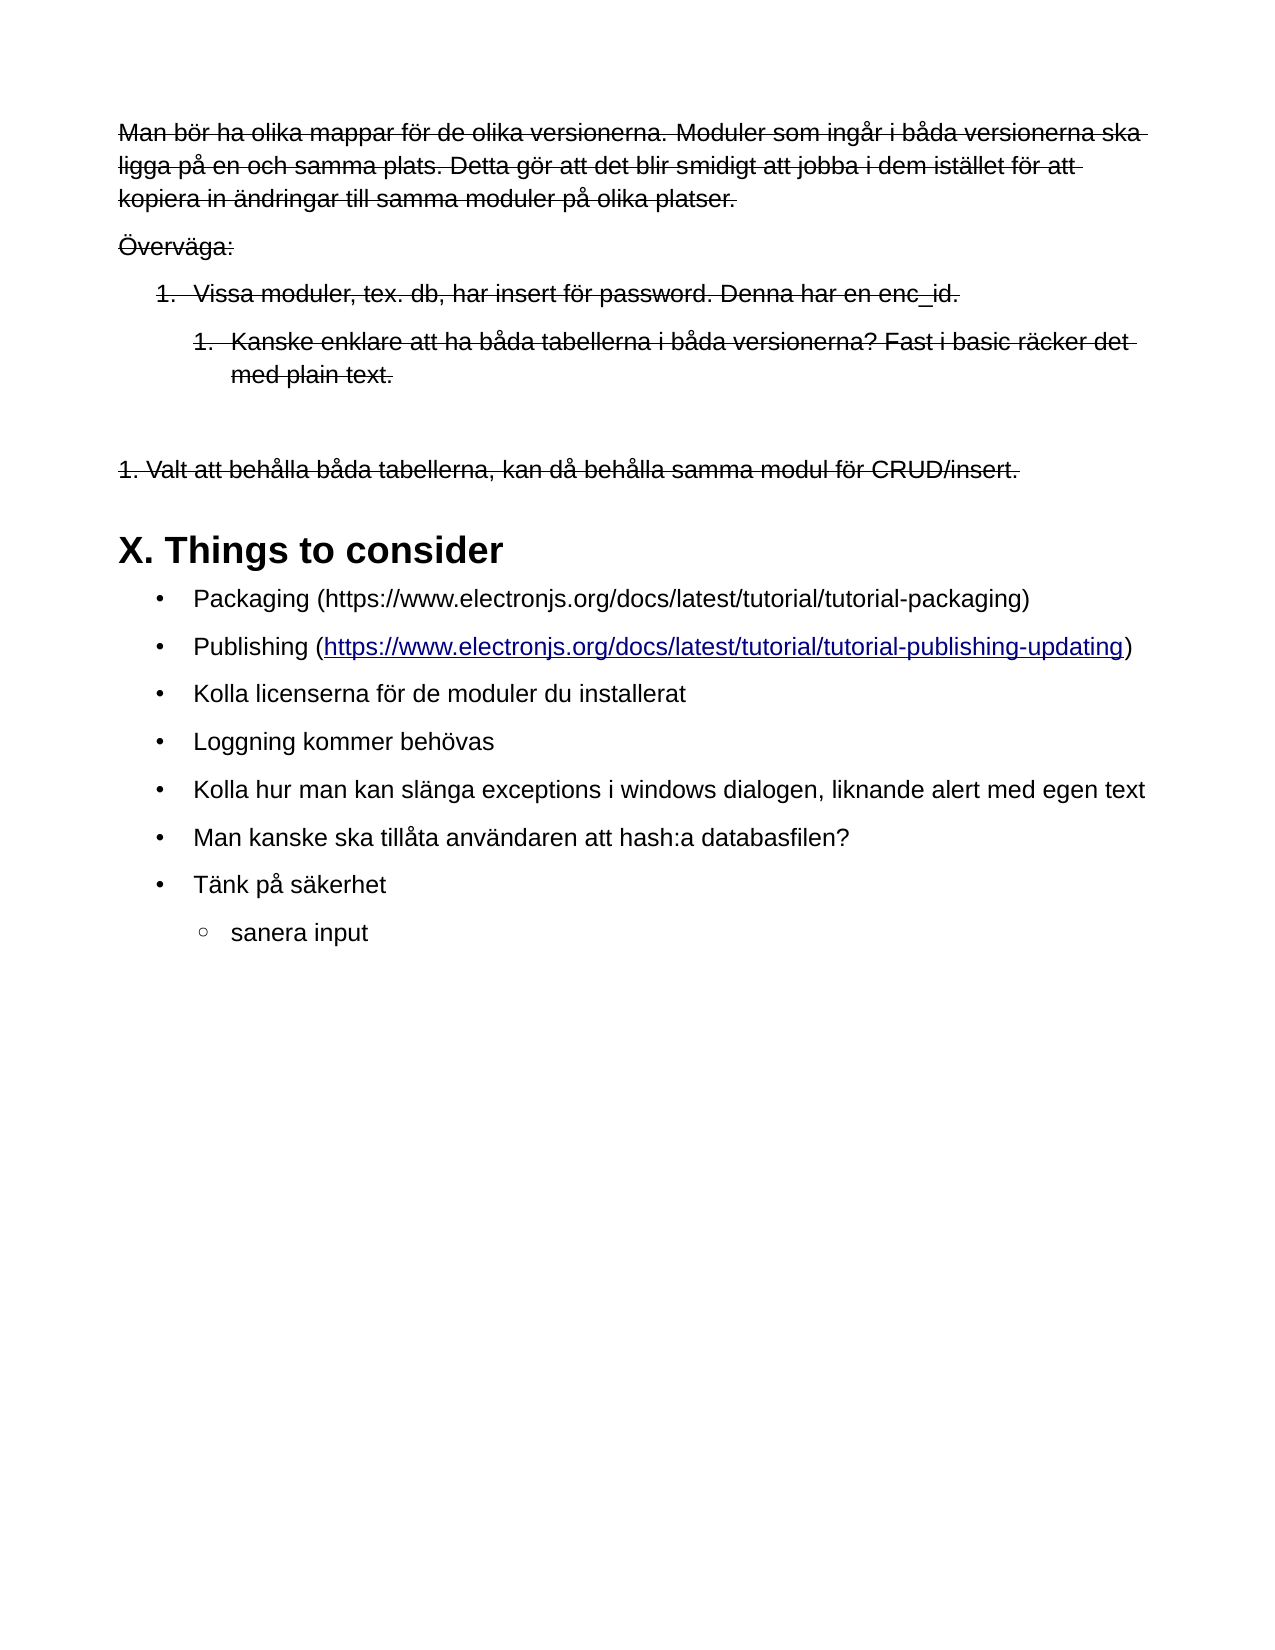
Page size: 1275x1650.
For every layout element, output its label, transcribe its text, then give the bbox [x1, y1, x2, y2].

list Loggning kommer behövas [156, 727, 1157, 756]
list Man kanske ska tillåta användaren att hash:a databasfilen? [156, 822, 1157, 851]
text Överväga: [118, 232, 1157, 261]
list Kanske enklare att ha båda tabellerna i båda versionerna? Fast i basic räcker det med plain text. [193, 327, 1157, 389]
list Vissa moduler, tex. db, har insert för password. Denna har en enc_id. [156, 279, 1157, 308]
text Man bör ha olika mappar för de olika versionerna. Moduler som ingår i båda versionerna ska ligga på en och samma plats. Detta gör att det blir smidigt att jobba i dem istället för att kopiera in ändringar till samma moduler på olika platser. [118, 118, 1157, 213]
list sanera input [193, 918, 1157, 947]
list Kolla hur man kan slänga exceptions i windows dialogen, liknande alert med egen text [156, 775, 1157, 804]
list Tänk på säkerhet [156, 870, 1157, 899]
list Publishing (https://www.electronjs.org/docs/latest/tutorial/tutorial-publishing-updating) [156, 632, 1157, 661]
text 1. Valt att behålla båda tabellerna, kan då behålla samma modul för CRUD/insert. [118, 455, 1157, 484]
list Kolla licenserna för de moduler du installerat [156, 679, 1157, 708]
subtitle X. Things to consider [118, 528, 1157, 571]
list Packaging (https://www.electronjs.org/docs/latest/tutorial/tutorial-packaging) [156, 584, 1157, 613]
